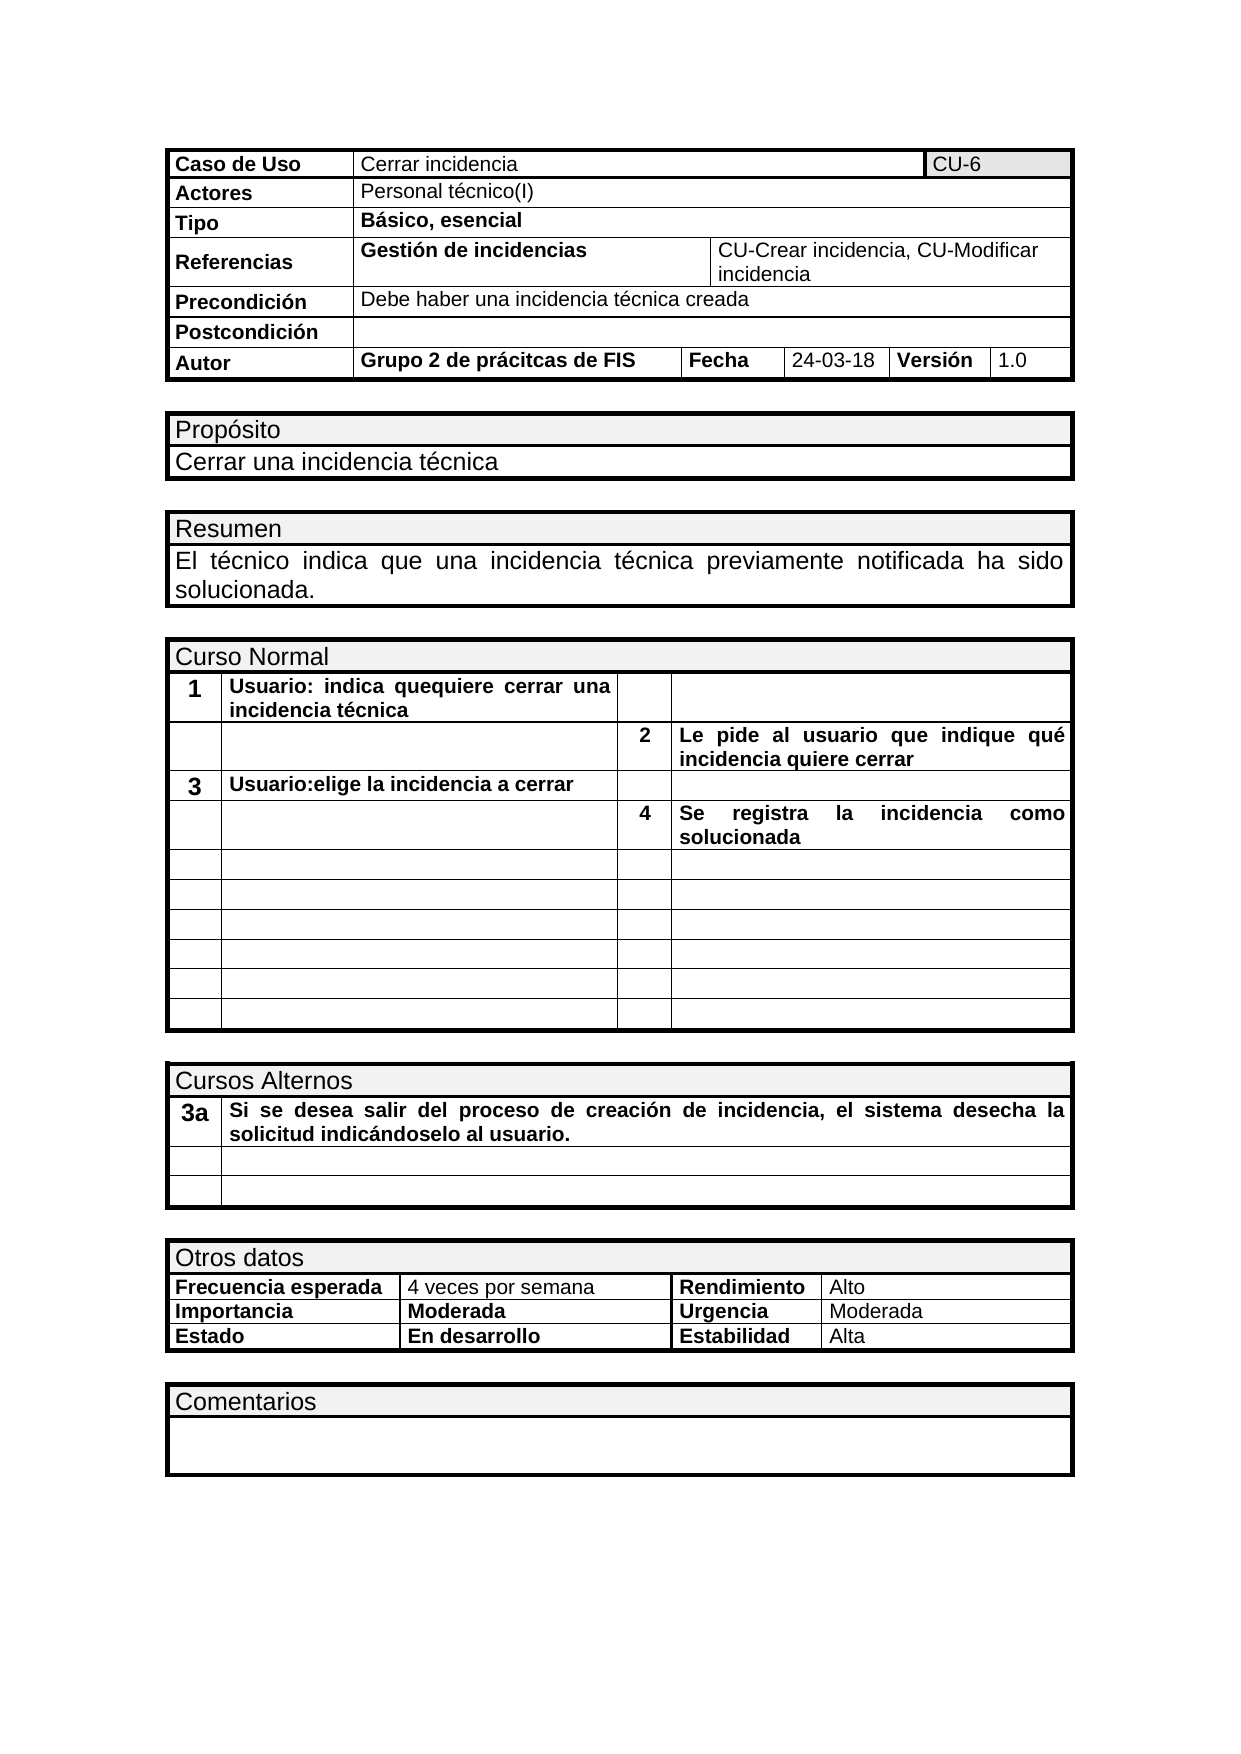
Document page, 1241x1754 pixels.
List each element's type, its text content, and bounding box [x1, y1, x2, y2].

table_cell [170, 1147, 221, 1175]
table_cell Importancia [170, 1300, 399, 1323]
table_cell 3a [170, 1098, 221, 1146]
table_cell Tipo [170, 208, 353, 237]
table_cell [618, 999, 671, 1028]
table_cell Usuario:elige la incidencia a cerrar [222, 771, 617, 800]
table_cell [222, 880, 617, 909]
table_cell [222, 801, 617, 849]
table_header Comentarios [170, 1387, 1070, 1415]
table_cell [170, 910, 221, 938]
table_cell [618, 850, 671, 879]
table_cell Se registra la incidencia como solucionada [672, 801, 1070, 849]
table_cell [672, 674, 1070, 721]
table_cell [222, 910, 617, 938]
table_cell 1.0 [991, 348, 1070, 377]
table_cell Autor [170, 348, 353, 377]
table_cell [222, 850, 617, 879]
table_cell [170, 1176, 221, 1205]
table_cell [618, 880, 671, 909]
table_cell Estabilidad [673, 1324, 821, 1348]
table_header Curso Normal [170, 642, 1070, 670]
table_header Cursos Alternos [170, 1066, 1070, 1095]
table_cell Postcondición [170, 318, 353, 347]
table_cell [672, 850, 1070, 879]
table_cell Versión [890, 348, 990, 377]
table_cell Debe haber una incidencia técnica creada [354, 287, 1070, 316]
table_header CU-6 [927, 152, 1070, 176]
table_cell Moderada [401, 1300, 670, 1323]
table_header Propósito [170, 416, 1070, 444]
table_cell [618, 674, 671, 721]
table_cell Alto [822, 1275, 1070, 1299]
table_cell 1 [170, 674, 221, 721]
table_cell [170, 999, 221, 1028]
table_header Caso de Uso [170, 152, 353, 176]
table_cell Frecuencia esperada [170, 1275, 399, 1299]
table_cell [672, 910, 1070, 938]
table_cell 2 [618, 723, 671, 770]
table_cell [170, 801, 221, 849]
table_header Cerrar incidencia [354, 152, 923, 176]
table_cell [170, 940, 221, 968]
table_cell [170, 880, 221, 909]
table_cell Actores [170, 179, 353, 207]
table_cell Rendimiento [673, 1275, 821, 1299]
table_cell [672, 940, 1070, 968]
table_header Otros datos [170, 1243, 1070, 1272]
table_cell Si se desea salir del proceso de creación de incidencia, el sistema desecha la solicitud indicándoselo al usuario. [222, 1098, 1070, 1146]
table_cell 3 [170, 771, 221, 800]
table_cell [672, 771, 1070, 800]
table_cell Básico, esencial [354, 208, 1070, 237]
table_cell [170, 850, 221, 879]
table_cell [170, 969, 221, 998]
table_cell 24-03-18 [785, 348, 889, 377]
table_cell [618, 940, 671, 968]
table_cell [222, 999, 617, 1028]
table_cell [354, 318, 1070, 347]
table_cell [170, 1418, 1070, 1472]
table_cell Moderada [822, 1300, 1070, 1323]
table_cell Referencias [170, 238, 353, 286]
table_cell [672, 969, 1070, 998]
table_cell 4 [618, 801, 671, 849]
table_cell Precondición [170, 287, 353, 316]
table_cell [222, 940, 617, 968]
table_cell [618, 771, 671, 800]
table_header Resumen [170, 514, 1070, 543]
table_cell [618, 969, 671, 998]
table_cell Alta [822, 1324, 1070, 1348]
table_cell [222, 723, 617, 770]
table_cell [222, 1176, 1070, 1205]
table_cell [170, 723, 221, 770]
table_cell Usuario: indica quequiere cerrar una incidencia técnica [222, 674, 617, 721]
table_cell Cerrar una incidencia técnica [170, 447, 1070, 476]
table_cell [672, 999, 1070, 1028]
table_cell Estado [170, 1324, 399, 1348]
table_cell 4 veces por semana [401, 1275, 670, 1299]
table_cell Urgencia [673, 1300, 821, 1323]
table_cell Gestión de incidencias [354, 238, 710, 286]
table_cell Le pide al usuario que indique qué incidencia quiere cerrar [672, 723, 1070, 770]
table_cell En desarrollo [401, 1324, 670, 1348]
table_cell El técnico indica que una incidencia técnica previamente notificada ha sido solucionada. [170, 546, 1070, 603]
table_cell [222, 969, 617, 998]
table_cell [618, 910, 671, 938]
table_cell CU-Crear incidencia, CU-Modificar incidencia [711, 238, 1070, 286]
table_cell Fecha [682, 348, 784, 377]
table_cell [672, 880, 1070, 909]
table_cell [222, 1147, 1070, 1175]
table_cell Personal técnico(I) [354, 179, 1070, 207]
table_cell Grupo 2 de prácitcas de FIS [354, 348, 681, 377]
